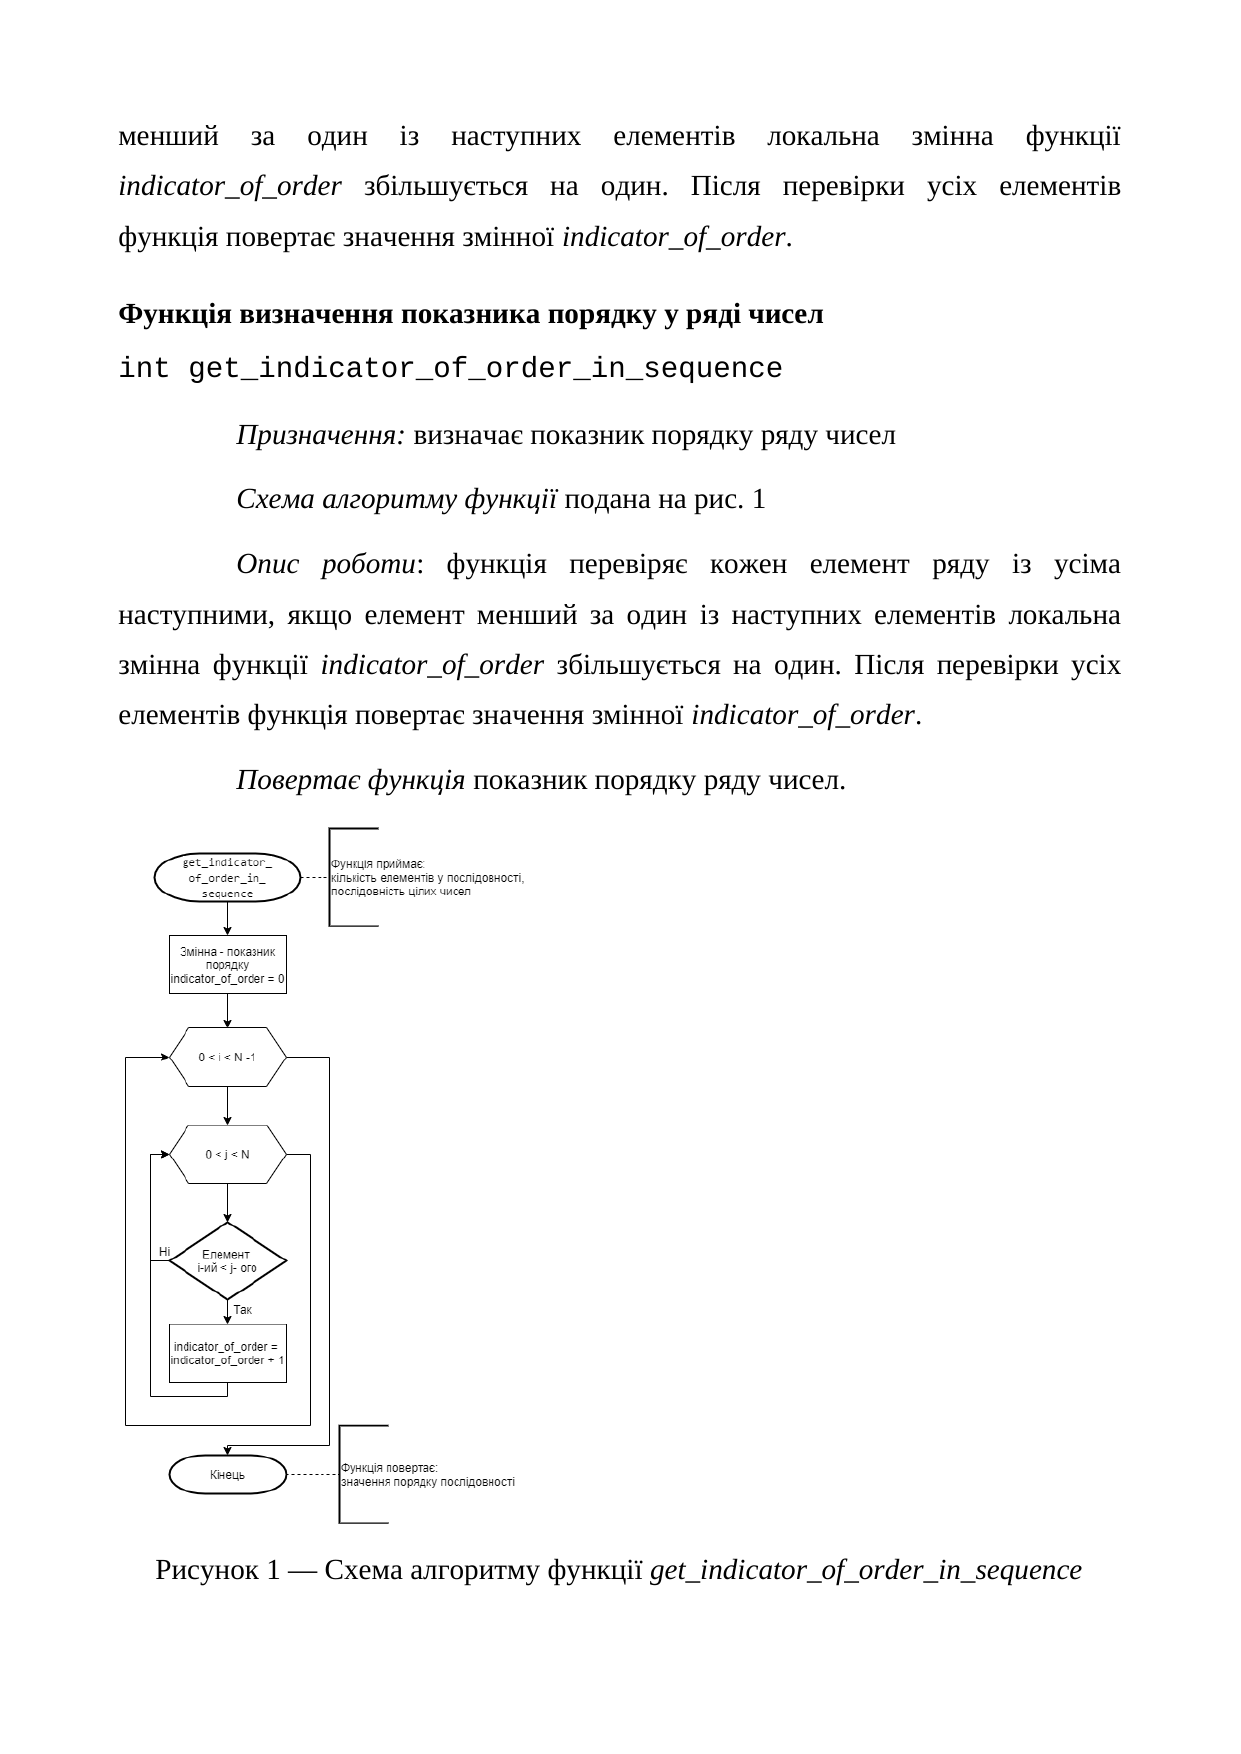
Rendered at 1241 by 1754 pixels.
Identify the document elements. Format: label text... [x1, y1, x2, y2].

text менший за один із наступних елементів локальна змінна функції indicator_of_order збільшується на один. Після перевірки усіх елементів функція повертає значення змінної indicator_of_order. [118, 118, 1122, 252]
text Рисунок 1 — Схема алгоритму функції get_indicator_of_order_in_sequence [118, 1552, 1122, 1586]
text Функція визначення показника порядку у ряді чисел [118, 296, 1122, 330]
text Призначення: визначає показник порядку ряду чисел [118, 417, 1122, 450]
text int get_indicator_of_order_in_sequence [118, 353, 1122, 386]
text Схема алгоритму функції подана на рис. 1 [118, 482, 1122, 515]
text Опис роботи: функція перевіряє кожен елемент ряду із усіма наступними, якщо елемент менший за один із наступних елементів локальна змінна функції indicator_of_order збільшується на один. Після перевірки усіх елементів функція повертає значення змінної indicator_of_order. [118, 547, 1122, 731]
text Повертає функція показник порядку ряду чисел. [118, 762, 1122, 796]
